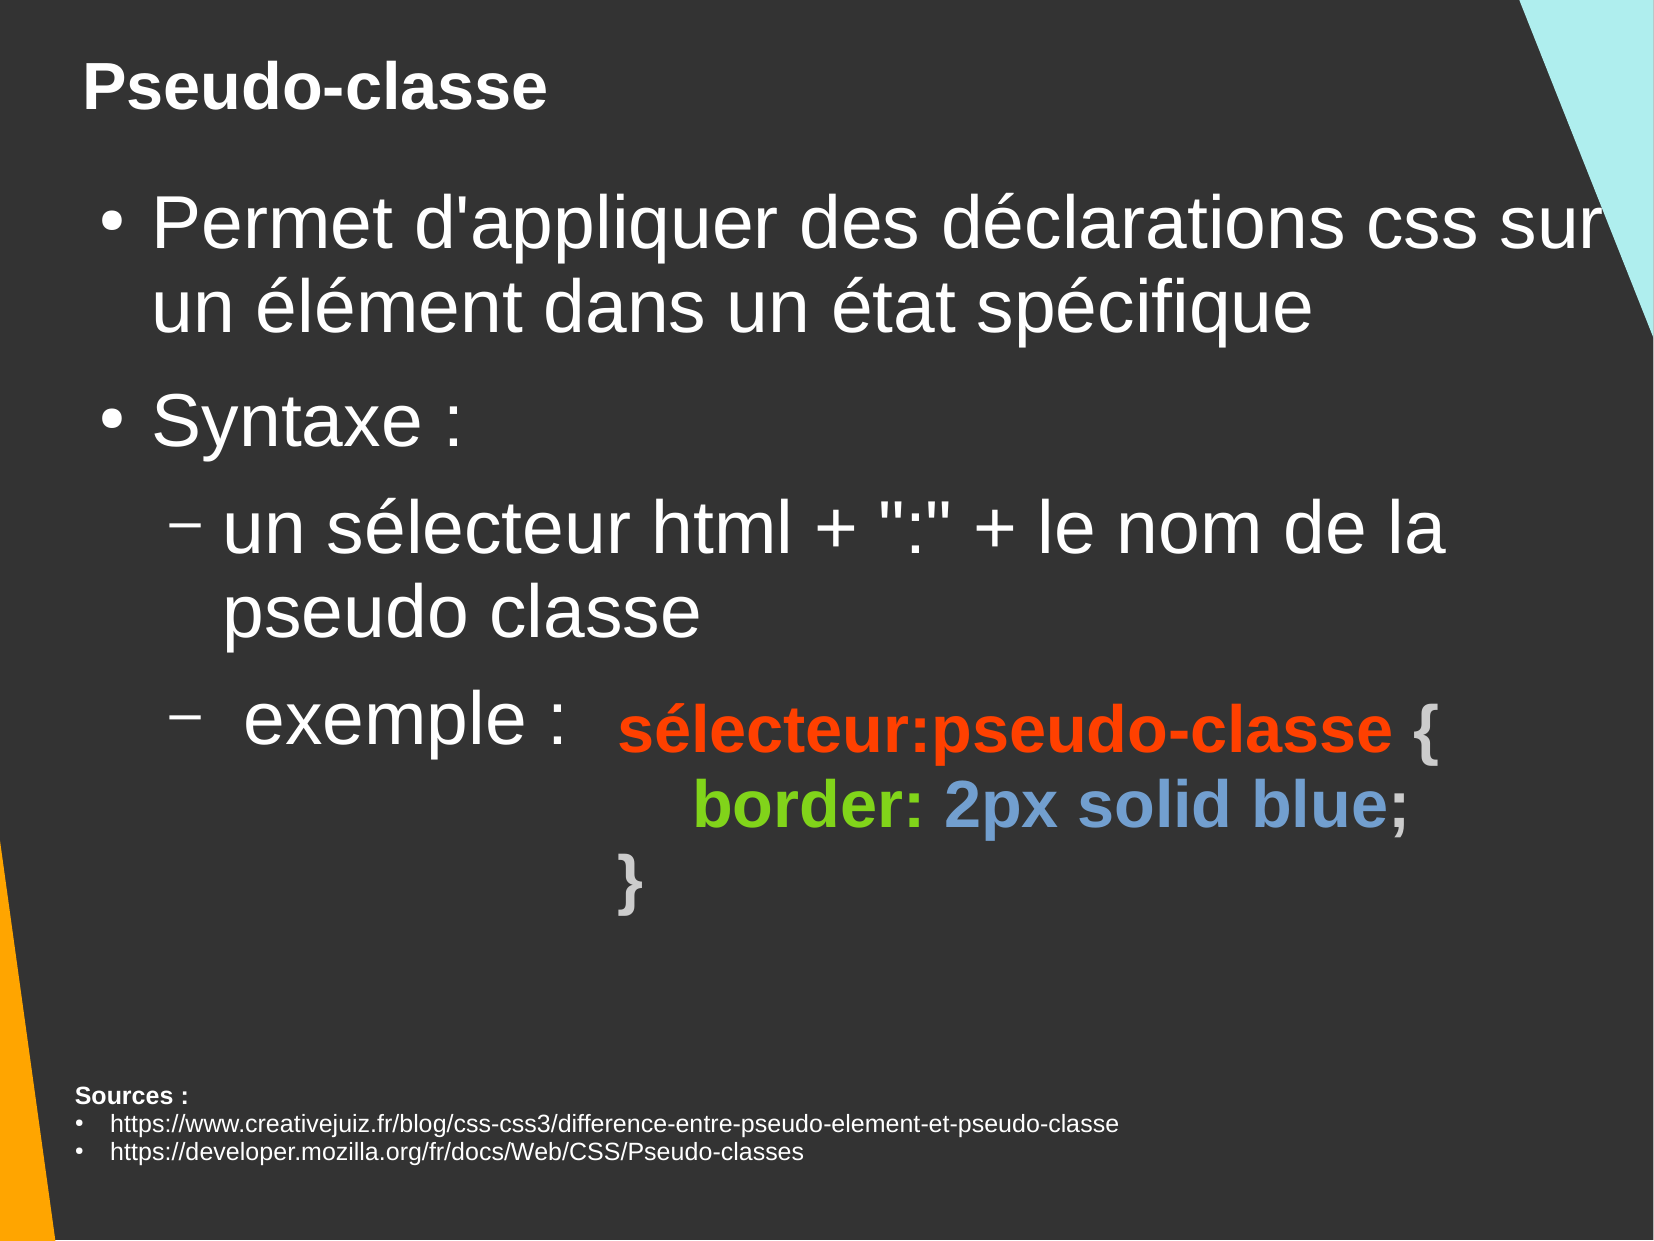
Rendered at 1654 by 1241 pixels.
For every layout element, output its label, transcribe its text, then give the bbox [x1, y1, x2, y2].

text_box [0, 840, 56, 1241]
text_box Sources : https://www.creativejuiz.fr/blog/css-css3/difference-entre-pseudo-element-et-pseudo-classe https://developer.mozilla.org/fr/docs/Web/CSS/Pseudo-classes [60, 1074, 1546, 1241]
text_box [1519, 0, 1654, 340]
list Permet d'appliquer des déclarations css sur un élément dans un état spécifique Syntaxe : un sélecteur html + ":" + le nom de la pseudo classe exemple : [80, 180, 1605, 839]
title Pseudo-classe [82, 49, 1571, 152]
text_box sélecteur:pseudo-classe { border: 2px solid blue; } [602, 685, 1571, 934]
